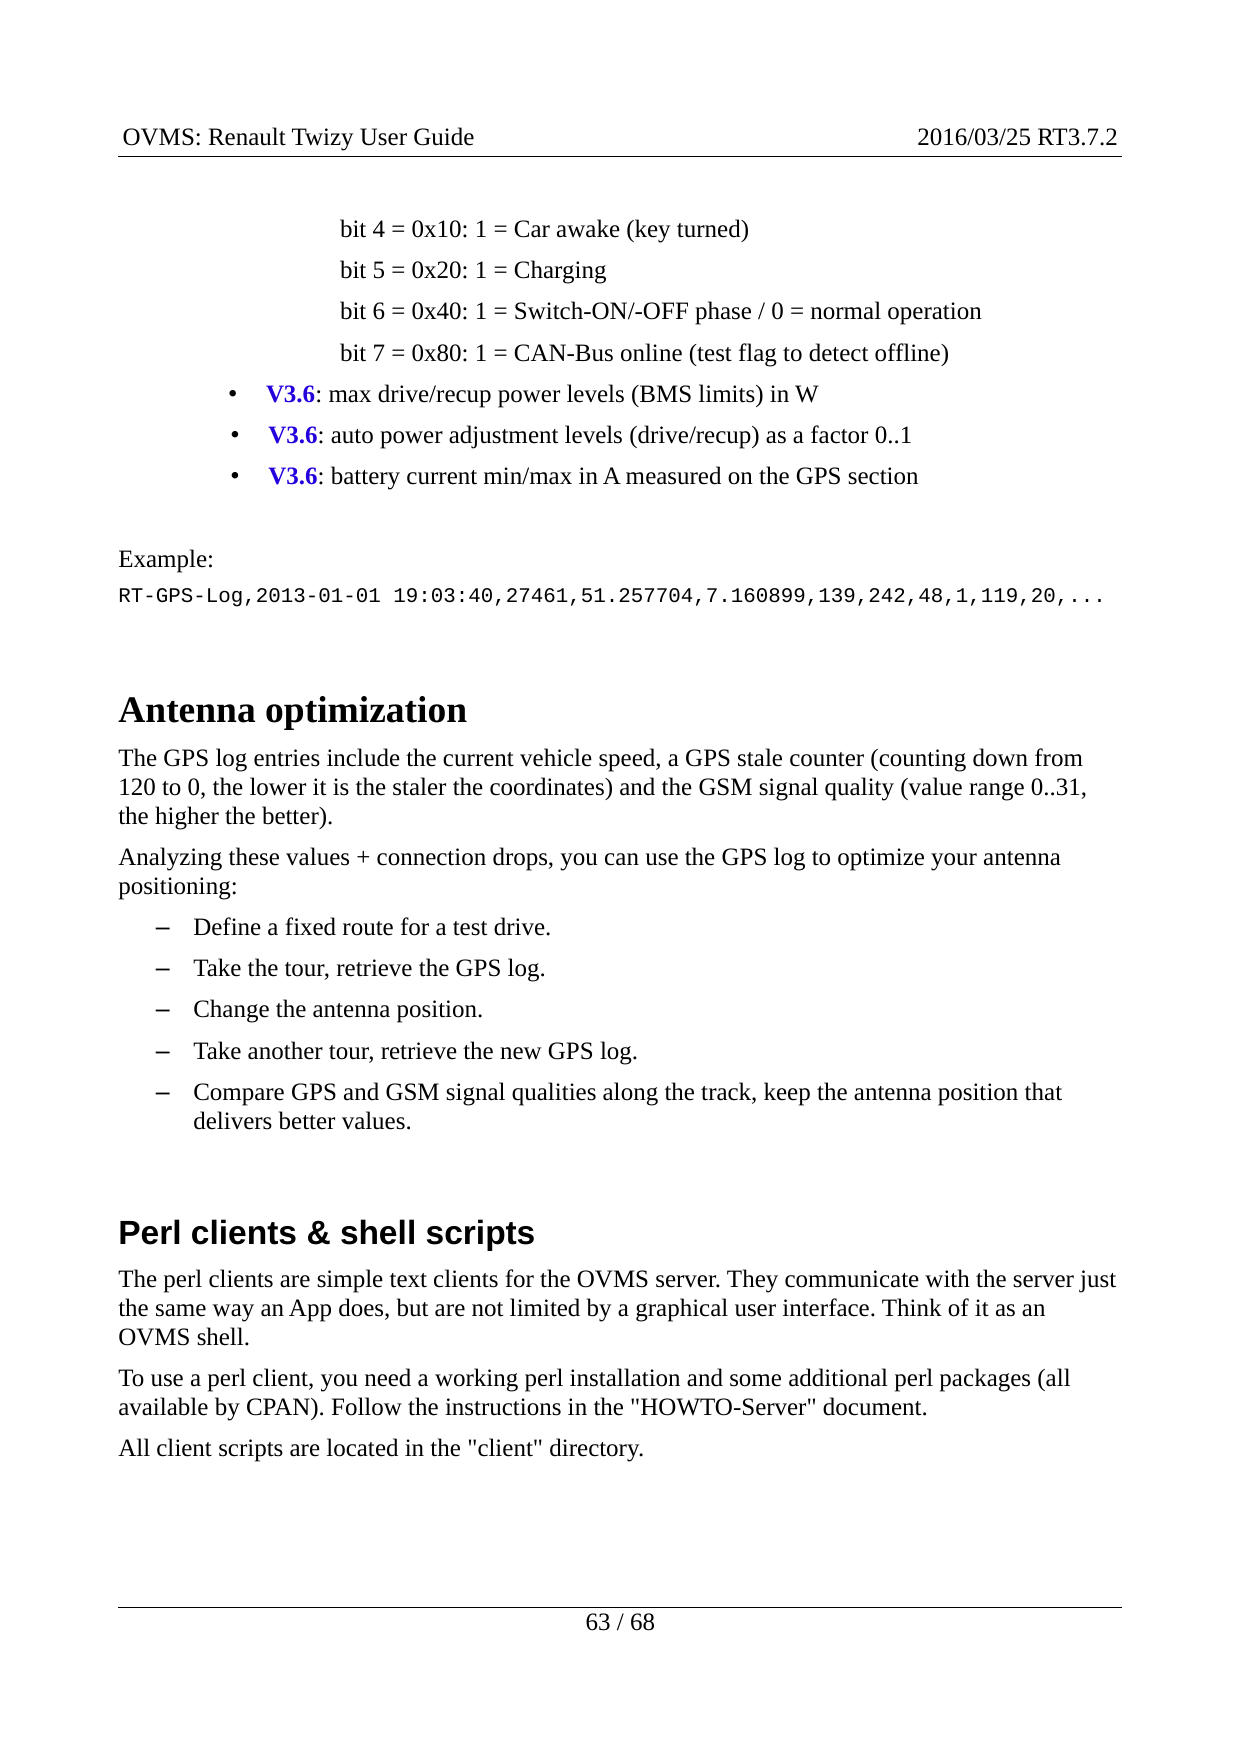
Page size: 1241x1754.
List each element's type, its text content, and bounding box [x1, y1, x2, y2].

text The GPS log entries include the current vehicle speed, a GPS stale counter (counting down from 120 to 0, the lower it is the staler the coordinates) and the GSM signal quality (value range 0..31, the higher the better). [118, 743, 1122, 829]
text RT-GPS-Log,2013-01-01 19:03:40,27461,51.257704,7.160899,139,242,48,1,119,20,... [118, 585, 1122, 609]
subtitle Antenna optimization [118, 688, 1122, 731]
text Analyzing these values + connection drops, you can use the GPS log to optimize your antenna positioning: [118, 842, 1122, 899]
text bit 5 = 0x20: 1 = Charging [340, 255, 1122, 284]
text bit 6 = 0x40: 1 = Switch-ON/-OFF phase / 0 = normal operation [340, 296, 1122, 325]
list Change the antenna position. [156, 994, 1122, 1023]
list V3.6: battery current min/max in A measured on the GPS section [231, 461, 1122, 490]
text bit 7 = 0x80: 1 = CAN-Bus online (test flag to detect offline) [340, 338, 1122, 366]
list Take the tour, retrieve the GPS log. [156, 953, 1122, 982]
text bit 4 = 0x10: 1 = Car awake (key turned) [340, 214, 1122, 243]
text To use a perl client, you need a working perl installation and some additional perl packages (all available by CPAN). Follow the instructions in the "HOWTO-Server" document. [118, 1363, 1122, 1421]
list V3.6: auto power adjustment levels (drive/recup) as a factor 0..1 [231, 420, 1122, 449]
text Example: [118, 544, 1122, 573]
text The perl clients are simple text clients for the OVMS server. They communicate with the server just the same way an App does, but are not limited by a graphical user interface. Think of it as an OVMS shell. [118, 1264, 1122, 1351]
list Compare GPS and GSM signal qualities along the track, keep the antenna position that delivers better values. [156, 1077, 1122, 1134]
text All client scripts are located in the "client" directory. [118, 1433, 1122, 1462]
subtitle Perl clients & shell scripts [118, 1213, 1122, 1252]
list Take another tour, retrieve the new GPS log. [156, 1036, 1122, 1064]
list Define a fixed route for a test drive. [156, 912, 1122, 941]
list V3.6: max drive/recup power levels (BMS limits) in W [228, 379, 1122, 408]
